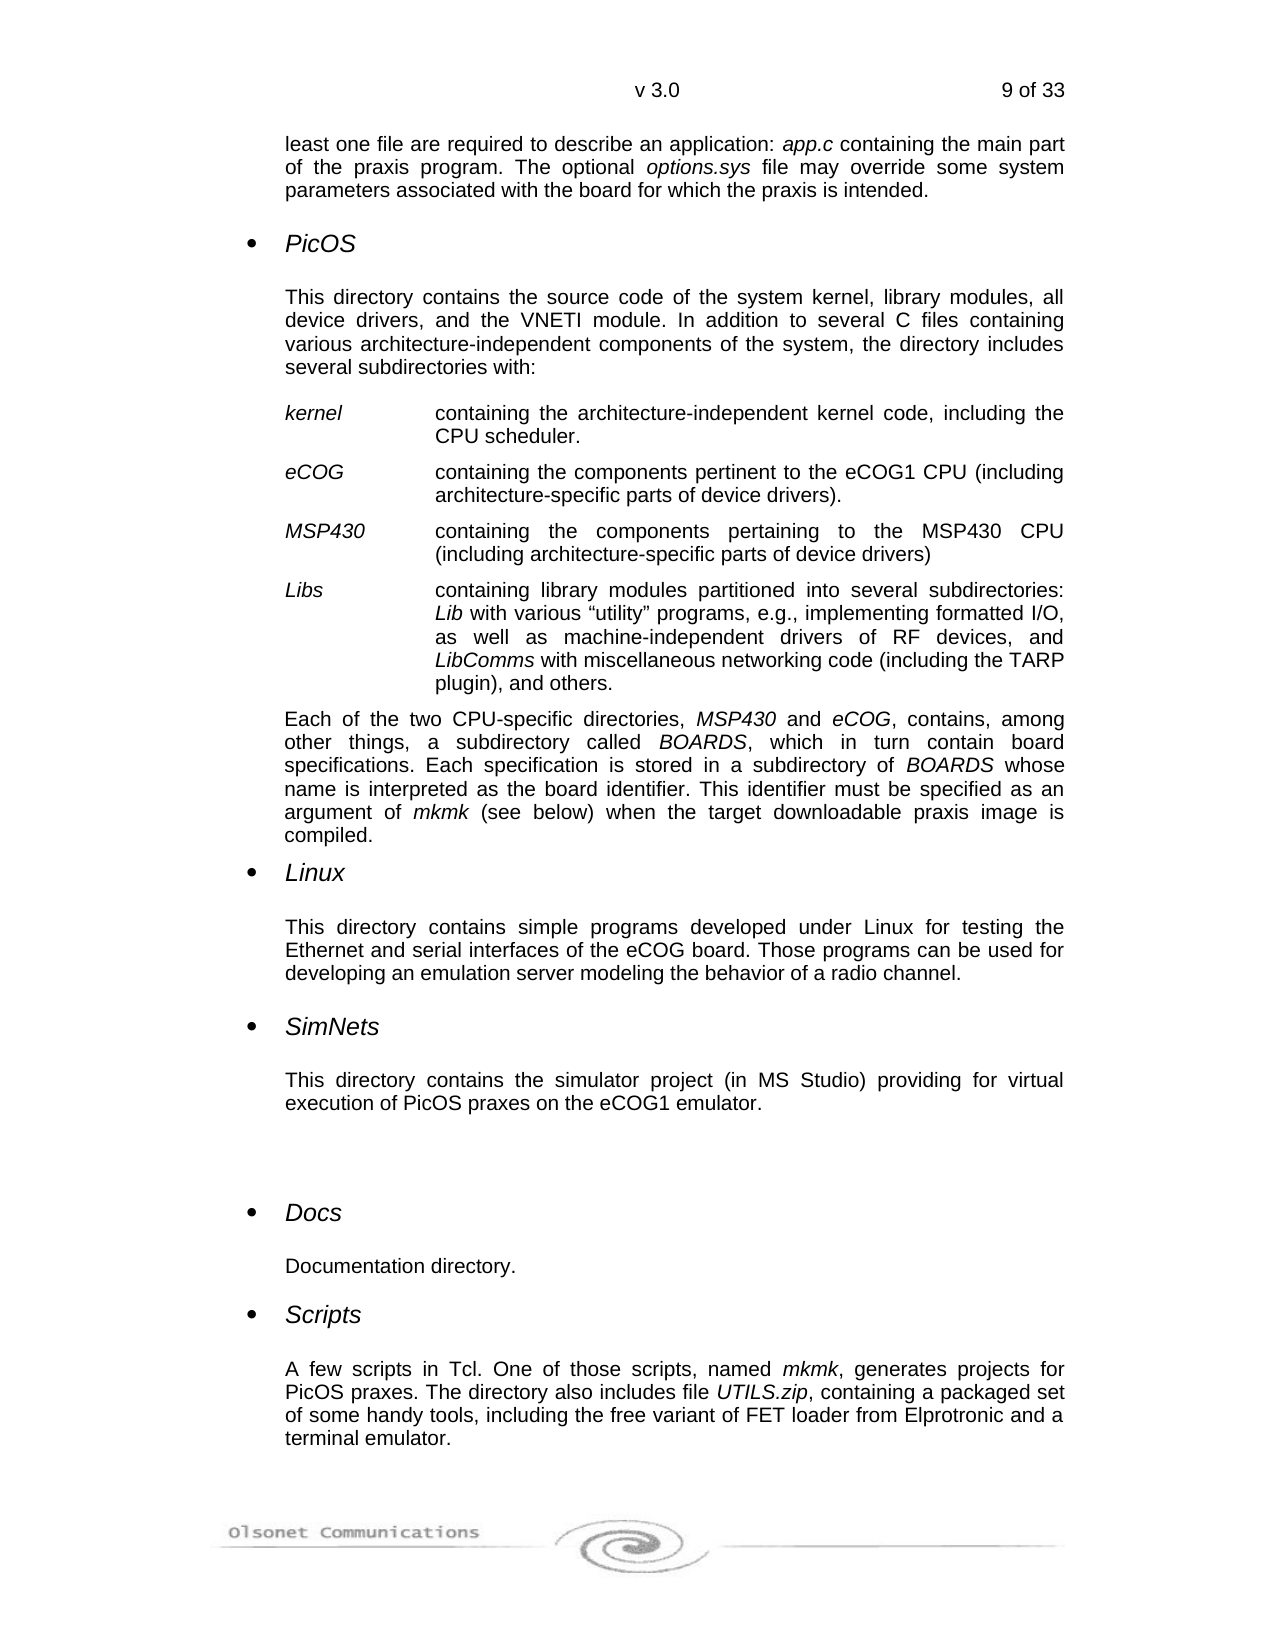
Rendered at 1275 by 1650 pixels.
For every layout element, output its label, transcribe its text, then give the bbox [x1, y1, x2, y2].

text Libs containing library modules partitioned into several subdirectories: Lib with various “utility” programs, e.g., implementing formatted I/O, as well as machine-independent drivers of RF devices, and LibComms with miscellaneous networking code (including the TARP plugin), and others. [285, 579, 1065, 695]
picture [210, 1504, 1065, 1596]
text This directory contains simple programs developed under Linux for testing the Ethernet and serial interfaces of the eCOG board. Those programs can be used for developing an emulation server modeling the behavior of a radio channel. [285, 915, 1065, 985]
text Documentation directory. [285, 1255, 1065, 1278]
text This directory contains the simulator project (in MS Studio) providing for virtual execution of PicOS praxes on the eCOG1 emulator. [285, 1069, 1065, 1115]
list Docs [247, 1199, 1065, 1227]
list Linux [247, 859, 1065, 887]
text kernel containing the architecture-independent kernel code, including the CPU scheduler. [285, 402, 1065, 448]
list PicOS [247, 230, 1065, 258]
text Each of the two CPU-specific directories, MSP430 and eCOG, contains, among other things, a subdirectory called BOARDS, which in turn contain board specifications. Each specification is stored in a subdirectory of BOARDS whose name is interpreted as the board identifier. This identifier must be specified as an argument of mkmk (see below) when the target downloadable praxis image is compiled. [284, 707, 1065, 847]
text eCOG containing the components pertinent to the eCOG1 CPU (including architecture-specific parts of device drivers). [285, 461, 1065, 507]
text least one file are required to describe an application: app.c containing the main part of the praxis program. The optional options.sys file may override some system parameters associated with the board for which the praxis is intended. [285, 132, 1065, 202]
text MSP430 containing the components pertaining to the MSP430 CPU (including architecture-specific parts of device drivers) [285, 520, 1065, 566]
text This directory contains the source code of the system kernel, library modules, all device drivers, and the VNETI module. In addition to several C files containing various architecture-independent components of the system, the directory includes several subdirectories with: [285, 286, 1065, 379]
text A few scripts in Tcl. One of those scripts, named mkmk, generates projects for PicOS praxes. The directory also includes file UTILS.zip, containing a packaged set of some handy tools, including the free variant of FET loader from Elprotronic and a terminal emulator. [285, 1357, 1065, 1450]
list Scripts [247, 1301, 1065, 1329]
list SimNets [247, 1013, 1065, 1041]
